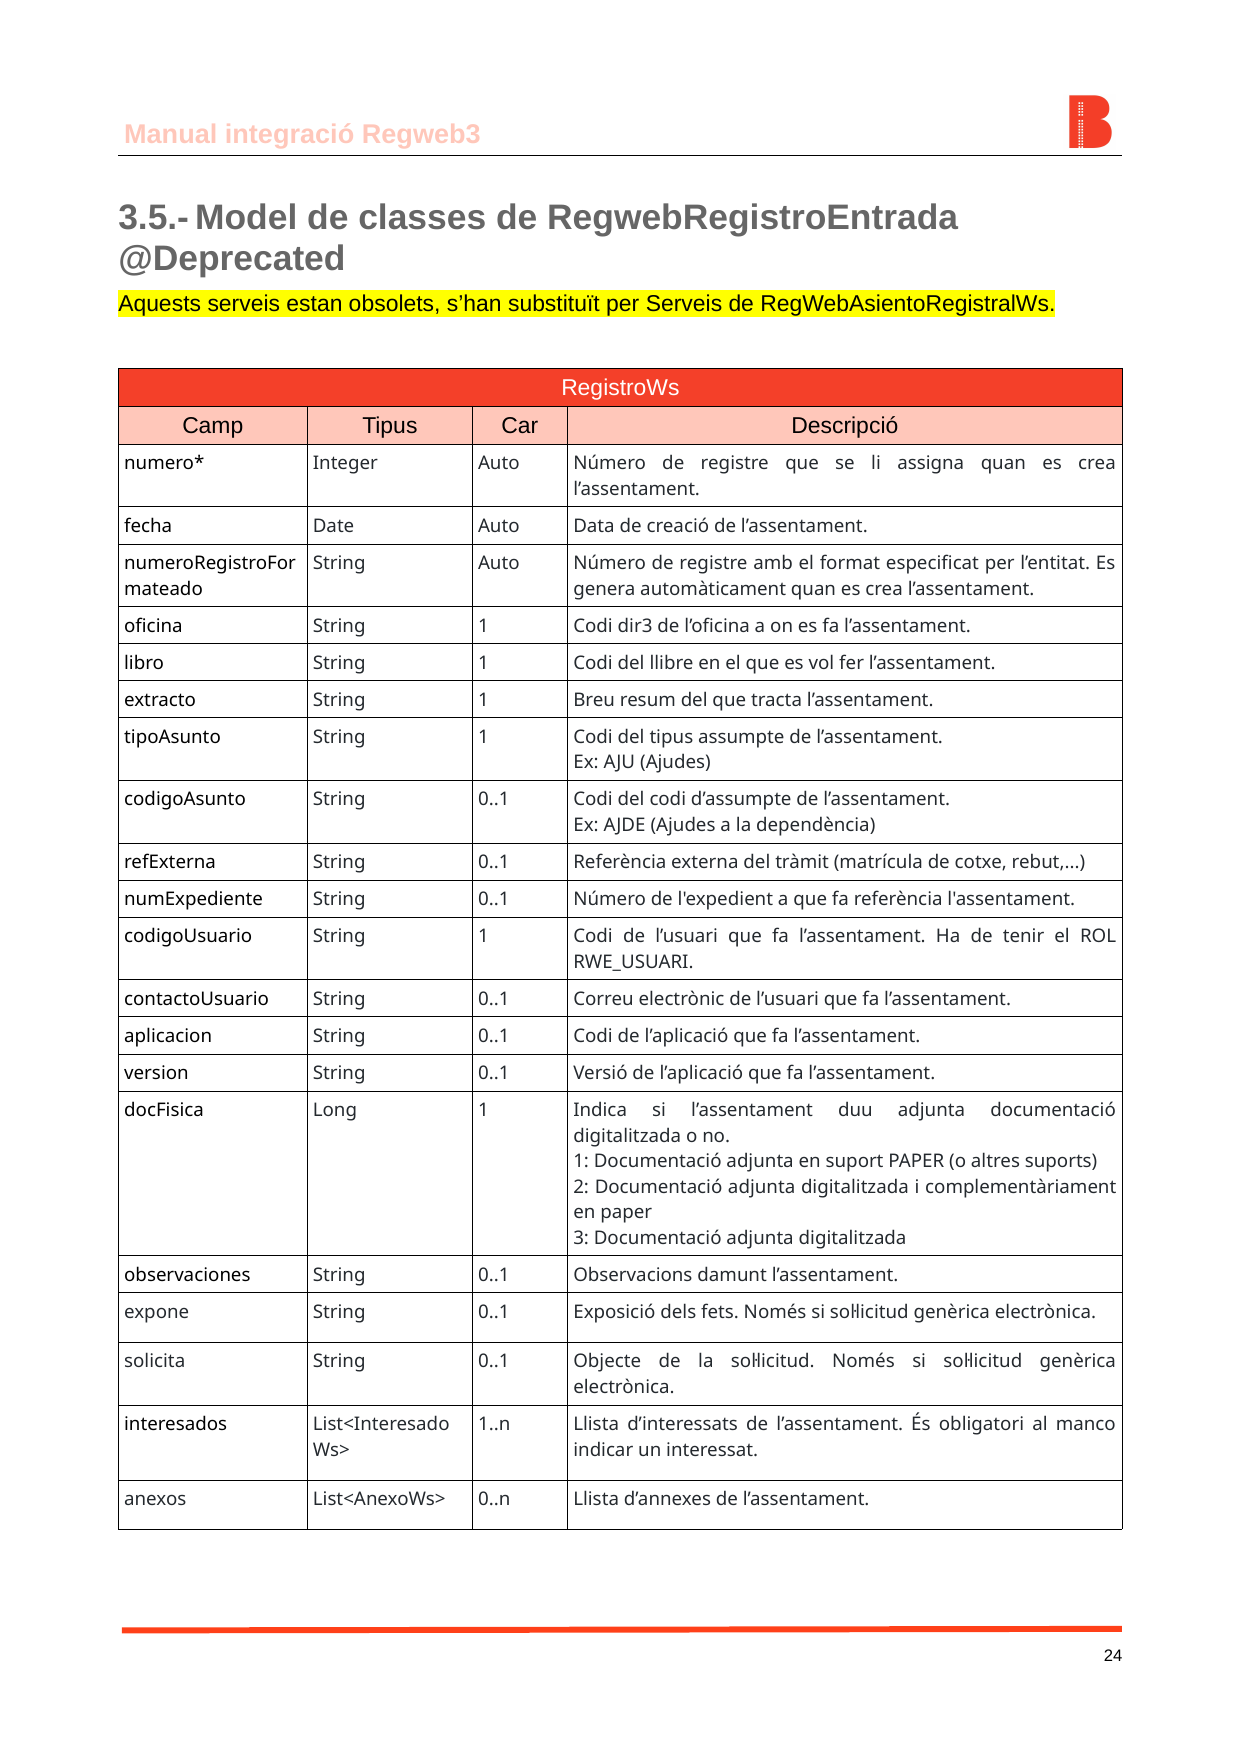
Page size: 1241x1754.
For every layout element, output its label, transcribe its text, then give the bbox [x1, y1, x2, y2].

table_cell String [308, 980, 472, 1016]
table_cell 0..1 [473, 1293, 567, 1342]
table_cell String [308, 1293, 472, 1342]
table_cell String [308, 781, 472, 842]
table_cell Descripció [568, 407, 1122, 444]
table_cell numero* [119, 445, 307, 506]
table_cell Codi del tipus assumpte de l’assentament. Ex: AJU (Ajudes) [568, 718, 1122, 780]
table_cell Correu electrònic de l’usuari que fa l’assentament. [568, 980, 1122, 1016]
table_cell Codi del codi d’assumpte de l’assentament. Ex: AJDE (Ajudes a la dependència) [568, 781, 1122, 842]
table_cell String [308, 881, 472, 917]
table_cell 1 [473, 644, 567, 680]
table_cell 1 [473, 918, 567, 979]
table_cell String [308, 1017, 472, 1053]
table_cell version [119, 1055, 307, 1091]
table_cell oficina [119, 607, 307, 643]
table_cell Número de registre amb el format especificat per l’entitat. Es genera automàticament quan es crea l’assentament. [568, 545, 1122, 606]
table_cell Car [473, 407, 567, 444]
table_cell String [308, 1055, 472, 1091]
table_cell Date [308, 507, 472, 543]
table_cell String [308, 918, 472, 979]
table_cell interesados [119, 1406, 307, 1479]
table_cell 0..1 [473, 1343, 567, 1404]
table_cell numExpediente [119, 881, 307, 917]
table_cell Objecte de la sol·licitud. Només si sol·licitud genèrica electrònica. [568, 1343, 1122, 1404]
picture [1063, 94, 1117, 150]
table_cell docFisica [119, 1092, 307, 1255]
table_cell String [308, 718, 472, 780]
table_cell expone [119, 1293, 307, 1342]
table_cell contactoUsuario [119, 980, 307, 1016]
table_cell Número de l'expedient a que fa referència l'assentament. [568, 881, 1122, 917]
table_cell Auto [473, 507, 567, 543]
table_cell Exposició dels fets. Només si sol·licitud genèrica electrònica. [568, 1293, 1122, 1342]
table_cell Long [308, 1092, 472, 1255]
table_cell Auto [473, 445, 567, 506]
table_cell String [308, 844, 472, 879]
table_cell Data de creació de l’assentament. [568, 507, 1122, 543]
table_header RegistroWs [119, 369, 1122, 406]
table_cell 0..1 [473, 1055, 567, 1091]
table_cell 1..n [473, 1406, 567, 1479]
table_cell Referència externa del tràmit (matrícula de cotxe, rebut,...) [568, 844, 1122, 879]
text Aquests serveis estan obsolets, s’han substituït per Serveis de RegWebAsientoRegistralWs. [118, 290, 1122, 317]
table_cell 0..1 [473, 881, 567, 917]
table_cell Auto [473, 545, 567, 606]
table_cell codigoUsuario [119, 918, 307, 979]
table_cell String [308, 545, 472, 606]
table_cell libro [119, 644, 307, 680]
table_cell 0..n [473, 1481, 567, 1529]
table_cell String [308, 1343, 472, 1404]
table_cell Indica si l’assentament duu adjunta documentació digitalitzada o no. 1: Documentació adjunta en suport PAPER (o altres suports) 2: Documentació adjunta digitalitzada i complementàriament en paper 3: Documentació adjunta digitalitzada [568, 1092, 1122, 1255]
table_cell String [308, 681, 472, 717]
table_cell anexos [119, 1481, 307, 1529]
table_cell List<InteresadoWs> [308, 1406, 472, 1479]
table_cell Tipus [308, 407, 472, 444]
table_cell solicita [119, 1343, 307, 1404]
table_cell Llista d’annexes de l’assentament. [568, 1481, 1122, 1529]
table_cell Camp [119, 407, 307, 444]
table_cell aplicacion [119, 1017, 307, 1053]
table_cell 0..1 [473, 781, 567, 842]
table_cell Versió de l’aplicació que fa l’assentament. [568, 1055, 1122, 1091]
table_cell 1 [473, 1092, 567, 1255]
table_cell Codi de l’aplicació que fa l’assentament. [568, 1017, 1122, 1053]
table_cell 0..1 [473, 1256, 567, 1292]
table_cell observaciones [119, 1256, 307, 1292]
table_cell Codi de l’usuari que fa l’assentament. Ha de tenir el ROL RWE_USUARI. [568, 918, 1122, 979]
table_cell refExterna [119, 844, 307, 879]
table_cell numeroRegistroFormateado [119, 545, 307, 606]
table_cell Codi dir3 de l’oficina a on es fa l’assentament. [568, 607, 1122, 643]
table_cell Breu resum del que tracta l’assentament. [568, 681, 1122, 717]
table_cell 1 [473, 718, 567, 780]
table_cell Integer [308, 445, 472, 506]
table_cell 0..1 [473, 844, 567, 879]
table_cell 0..1 [473, 1017, 567, 1053]
table_cell 1 [473, 681, 567, 717]
table_cell List<AnexoWs> [308, 1481, 472, 1529]
table_cell 1 [473, 607, 567, 643]
table_cell Llista d’interessats de l’assentament. És obligatori al manco indicar un interessat. [568, 1406, 1122, 1479]
table_cell codigoAsunto [119, 781, 307, 842]
subtitle Model de classes de RegwebRegistroEntrada @Deprecated [118, 196, 1122, 278]
table_cell Número de registre que se li assigna quan es crea l’assentament. [568, 445, 1122, 506]
table_cell Observacions damunt l’assentament. [568, 1256, 1122, 1292]
table_cell extracto [119, 681, 307, 717]
table_cell fecha [119, 507, 307, 543]
table_cell 0..1 [473, 980, 567, 1016]
table_cell String [308, 1256, 472, 1292]
table_cell String [308, 644, 472, 680]
table_cell Codi del llibre en el que es vol fer l’assentament. [568, 644, 1122, 680]
table_cell tipoAsunto [119, 718, 307, 780]
table_cell String [308, 607, 472, 643]
